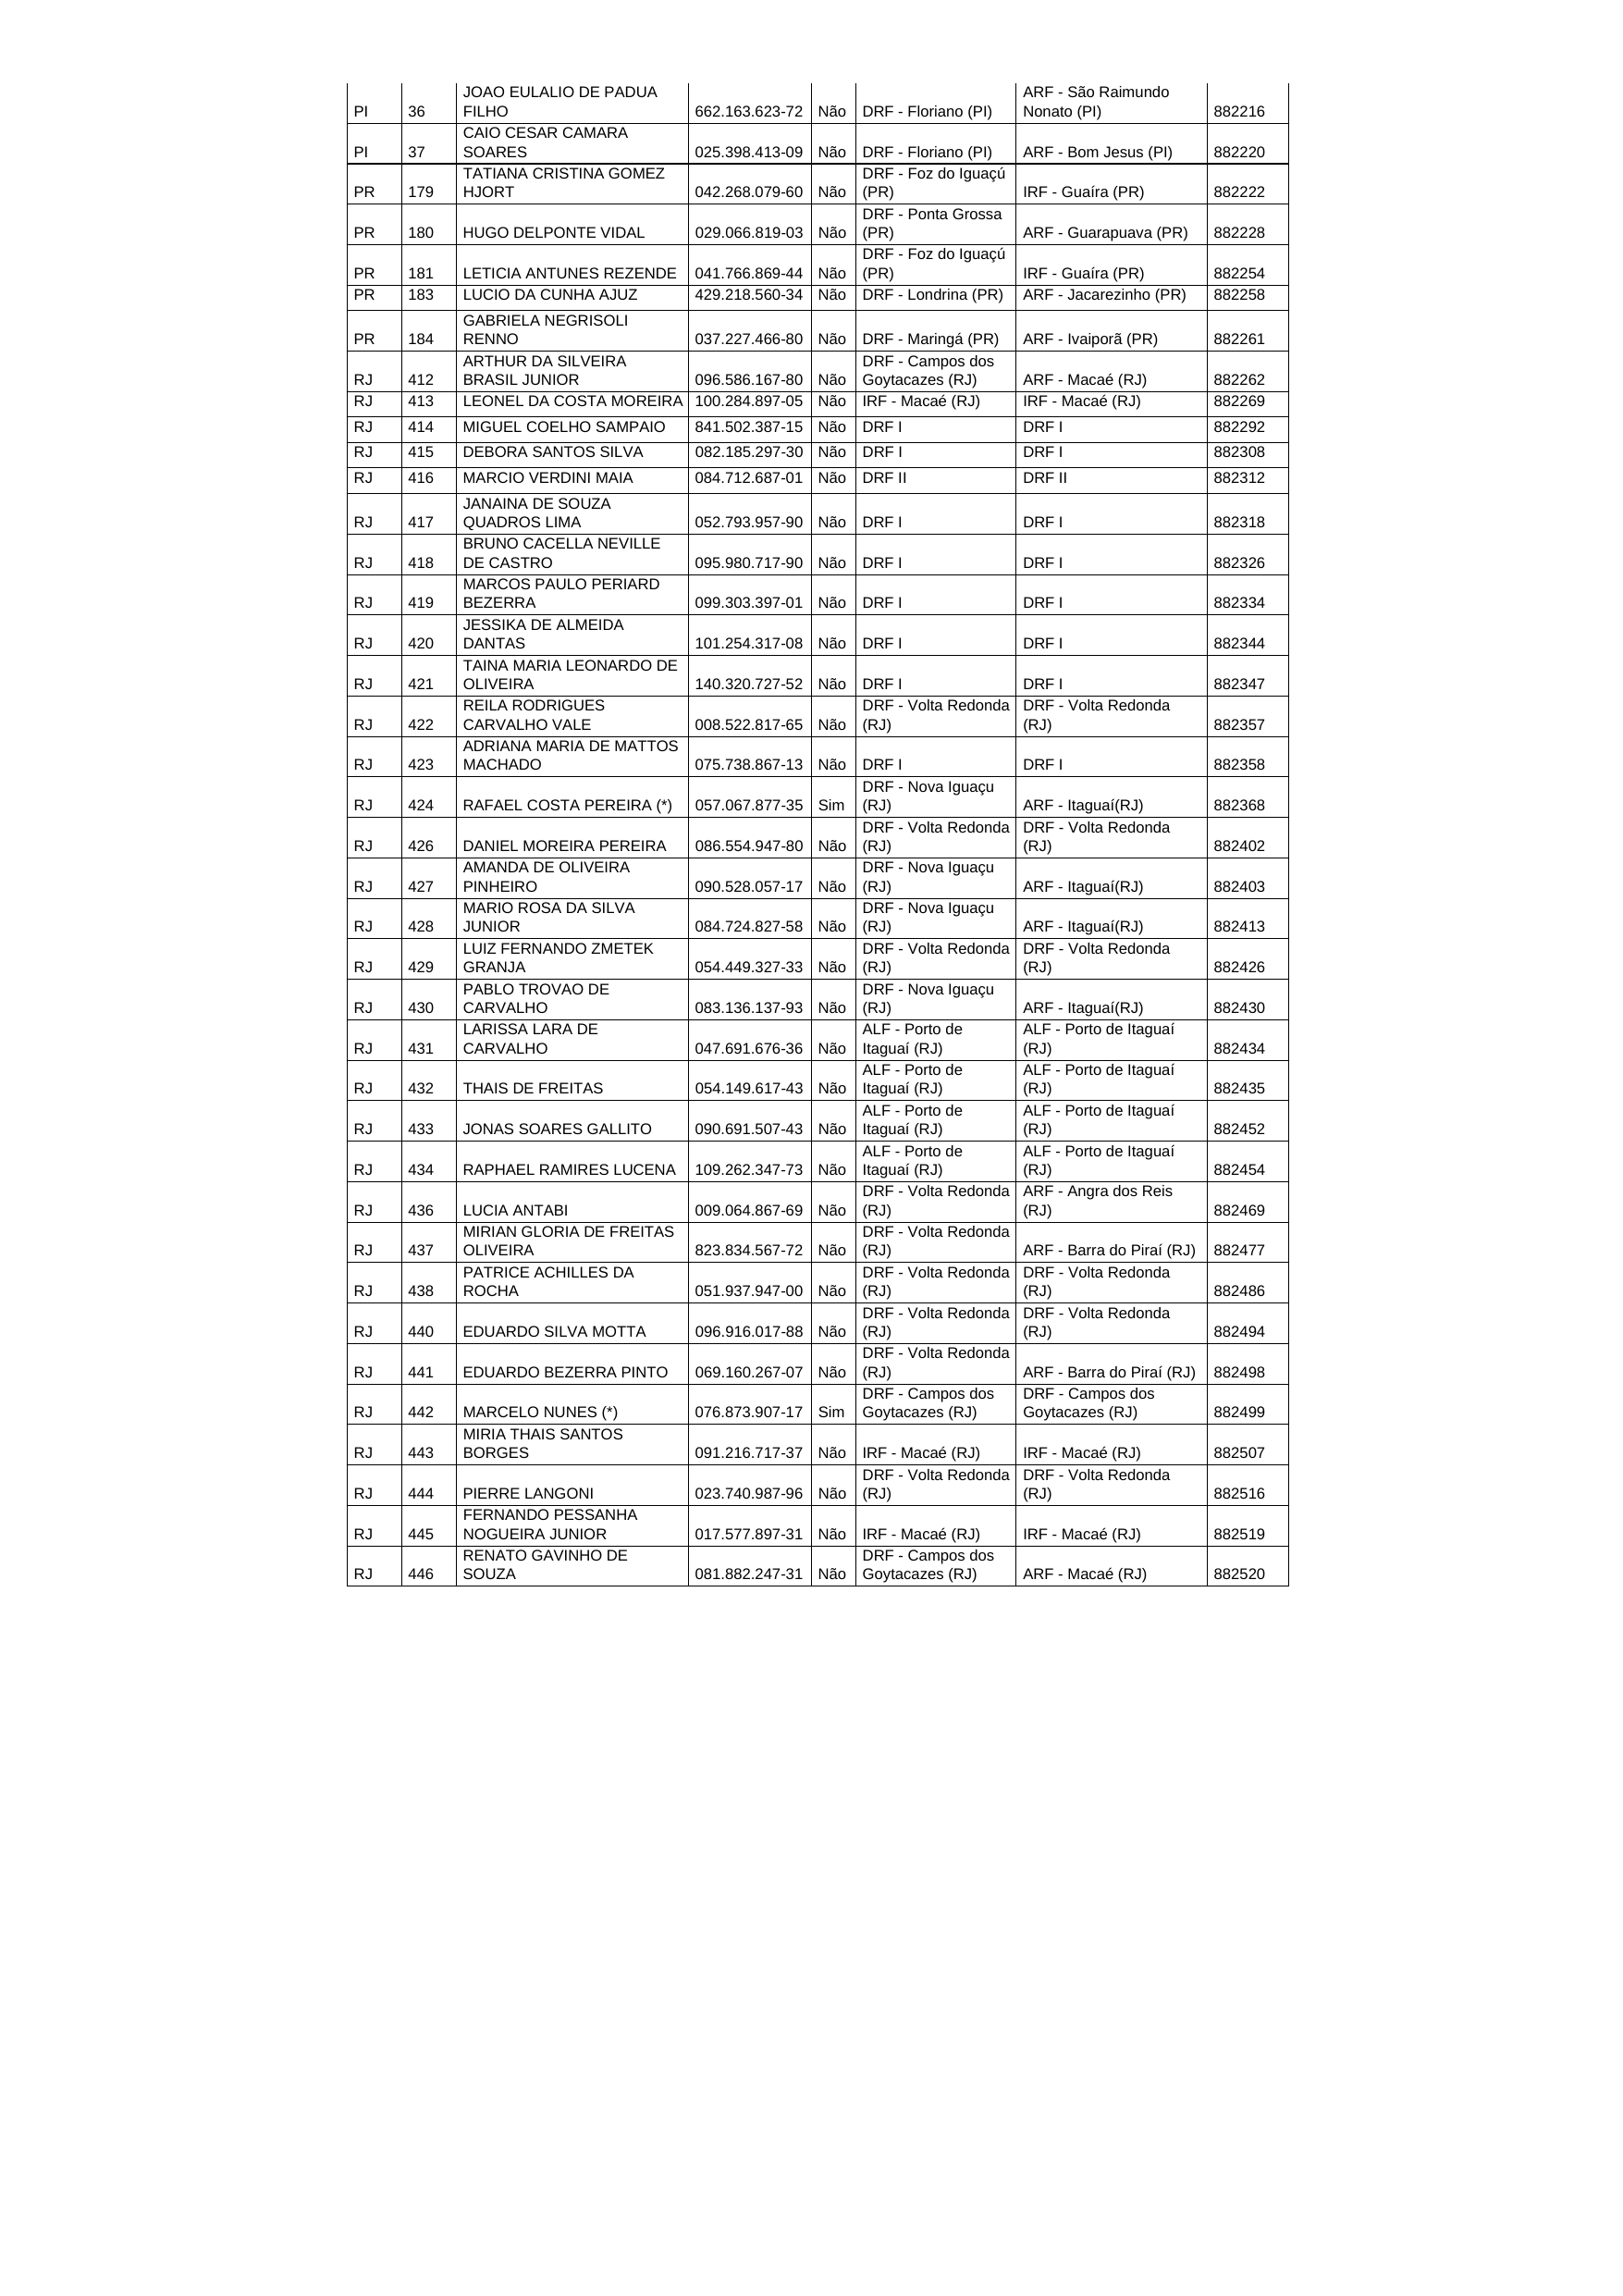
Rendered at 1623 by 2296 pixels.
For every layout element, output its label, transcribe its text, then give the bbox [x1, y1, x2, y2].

table_cell 181 [402, 245, 456, 285]
table_cell 882403 [1208, 858, 1288, 898]
table_cell 441 [402, 1344, 456, 1384]
table_cell 082.185.297-30 [689, 443, 811, 467]
table_cell 417 [402, 494, 456, 534]
table_cell 882269 [1208, 392, 1288, 416]
table_cell DRF - Volta Redonda (RJ) [1016, 1465, 1207, 1505]
table_cell 100.284.897-05 [689, 392, 811, 416]
table_cell 440 [402, 1303, 456, 1343]
table_cell IRF - Macaé (RJ) [1016, 392, 1207, 416]
table_cell DEBORA SANTOS SILVA [457, 443, 688, 467]
table_cell Não [812, 1506, 855, 1546]
table_cell RJ [348, 1344, 401, 1384]
table_cell 882368 [1208, 777, 1288, 817]
table_cell Não [812, 1020, 855, 1060]
table_cell DRF - Volta Redonda (RJ) [856, 1223, 1015, 1262]
table_cell 882318 [1208, 494, 1288, 534]
table_cell Não [812, 1182, 855, 1222]
table_cell 076.873.907-17 [689, 1385, 811, 1424]
table_cell 042.268.079-60 [689, 165, 811, 204]
table_cell DRF - Volta Redonda (RJ) [856, 1263, 1015, 1302]
table_cell 083.136.137-93 [689, 980, 811, 1019]
table_cell 422 [402, 697, 456, 736]
table_cell 184 [402, 311, 456, 351]
table_cell ALF - Porto de Itaguaí (RJ) [1016, 1061, 1207, 1100]
table_cell 084.724.827-58 [689, 899, 811, 938]
table_cell TATIANA CRISTINA GOMEZ HJORT [457, 165, 688, 204]
table_cell RJ [348, 494, 401, 534]
table_cell EDUARDO SILVA MOTTA [457, 1303, 688, 1343]
table_cell 047.691.676-36 [689, 1020, 811, 1060]
table_cell 413 [402, 392, 456, 416]
table_cell IRF - Macaé (RJ) [856, 1506, 1015, 1546]
table_cell 882519 [1208, 1506, 1288, 1546]
table_cell TAINA MARIA LEONARDO DE OLIVEIRA [457, 656, 688, 696]
table_cell ARF - Macaé (RJ) [1016, 352, 1207, 391]
table_cell Não [812, 1061, 855, 1100]
table_cell 882326 [1208, 535, 1288, 574]
table_cell ALF - Porto de Itaguaí (RJ) [856, 1061, 1015, 1100]
table_cell 057.067.877-35 [689, 777, 811, 817]
table_cell RJ [348, 575, 401, 614]
table_cell 008.522.817-65 [689, 697, 811, 736]
table_cell DRF - Nova Iguaçu (RJ) [856, 858, 1015, 898]
table_cell Não [812, 980, 855, 1019]
table_cell RJ [348, 697, 401, 736]
table_cell 069.160.267-07 [689, 1344, 811, 1384]
table_header PI [348, 83, 401, 123]
table_cell PR [348, 311, 401, 351]
table_cell Não [812, 939, 855, 979]
table_cell 882222 [1208, 165, 1288, 204]
table_cell DRF II [856, 468, 1015, 493]
table_cell ARF - Guarapuava (PR) [1016, 204, 1207, 244]
table_cell 086.554.947-80 [689, 818, 811, 858]
table_cell 882413 [1208, 899, 1288, 938]
table_cell 882516 [1208, 1465, 1288, 1505]
table_cell ARF - Bom Jesus (PI) [1016, 124, 1207, 163]
table_header ARF - São Raimundo Nonato (PI) [1016, 83, 1207, 123]
table_cell ARF - Barra do Piraí (RJ) [1016, 1344, 1207, 1384]
table_cell 029.066.819-03 [689, 204, 811, 244]
table_cell DRF I [856, 575, 1015, 614]
table_cell MARIO ROSA DA SILVA JUNIOR [457, 899, 688, 938]
table_cell 041.766.869-44 [689, 245, 811, 285]
table_cell RJ [348, 980, 401, 1019]
table_cell IRF - Guaíra (PR) [1016, 165, 1207, 204]
table_cell Não [812, 1547, 855, 1586]
table_cell 429 [402, 939, 456, 979]
table_cell RAFAEL COSTA PEREIRA (*) [457, 777, 688, 817]
table_cell Não [812, 245, 855, 285]
table_cell 444 [402, 1465, 456, 1505]
table_cell DRF - Ponta Grossa (PR) [856, 204, 1015, 244]
table_cell DRF - Volta Redonda (RJ) [1016, 939, 1207, 979]
table_cell 432 [402, 1061, 456, 1100]
table_cell DRF I [1016, 535, 1207, 574]
table_cell PR [348, 165, 401, 204]
table_cell Não [812, 1223, 855, 1262]
table_cell 882347 [1208, 656, 1288, 696]
table_cell EDUARDO BEZERRA PINTO [457, 1344, 688, 1384]
table_cell 418 [402, 535, 456, 574]
table_cell 023.740.987-96 [689, 1465, 811, 1505]
table_cell Não [812, 1303, 855, 1343]
table_cell LUIZ FERNANDO ZMETEK GRANJA [457, 939, 688, 979]
table_cell 882469 [1208, 1182, 1288, 1222]
table_cell Não [812, 535, 855, 574]
table_cell RJ [348, 417, 401, 442]
table_cell 081.882.247-31 [689, 1547, 811, 1586]
table_cell DRF I [1016, 615, 1207, 655]
table_cell ARF - Itaguaí(RJ) [1016, 858, 1207, 898]
table_cell 882258 [1208, 286, 1288, 310]
table_cell DRF - Volta Redonda (RJ) [1016, 697, 1207, 736]
table_cell DRF - Volta Redonda (RJ) [856, 1303, 1015, 1343]
table_cell DRF I [1016, 656, 1207, 696]
table_cell DRF - Nova Iguaçu (RJ) [856, 777, 1015, 817]
table_cell 882312 [1208, 468, 1288, 493]
table_cell Não [812, 858, 855, 898]
table_cell 882220 [1208, 124, 1288, 163]
table_cell 054.449.327-33 [689, 939, 811, 979]
table_cell 841.502.387-15 [689, 417, 811, 442]
table_cell 179 [402, 165, 456, 204]
table_cell 882452 [1208, 1101, 1288, 1141]
table_cell FERNANDO PESSANHA NOGUEIRA JUNIOR [457, 1506, 688, 1546]
table_cell 009.064.867-69 [689, 1182, 811, 1222]
table_header 36 [402, 83, 456, 123]
table_cell RJ [348, 939, 401, 979]
table_cell DRF - Maringá (PR) [856, 311, 1015, 351]
table_cell PR [348, 204, 401, 244]
table_cell RJ [348, 899, 401, 938]
table_cell Não [812, 697, 855, 736]
table_cell RJ [348, 818, 401, 858]
table_cell LUCIO DA CUNHA AJUZ [457, 286, 688, 310]
table_cell 429.218.560-34 [689, 286, 811, 310]
table_cell ARF - Itaguaí(RJ) [1016, 899, 1207, 938]
table_cell RJ [348, 468, 401, 493]
table_cell MIGUEL COELHO SAMPAIO [457, 417, 688, 442]
table_cell RJ [348, 1101, 401, 1141]
table_cell 446 [402, 1547, 456, 1586]
table_cell 090.691.507-43 [689, 1101, 811, 1141]
table_cell Não [812, 311, 855, 351]
table_cell IRF - Macaé (RJ) [856, 392, 1015, 416]
table_cell RJ [348, 1465, 401, 1505]
table_cell RJ [348, 1506, 401, 1546]
table_cell 437 [402, 1223, 456, 1262]
table_cell MIRIA THAIS SANTOS BORGES [457, 1425, 688, 1464]
table_cell MARCIO VERDINI MAIA [457, 468, 688, 493]
table_cell THAIS DE FREITAS [457, 1061, 688, 1100]
table_cell RJ [348, 656, 401, 696]
table_cell ARF - Itaguaí(RJ) [1016, 980, 1207, 1019]
table_cell DRF - Nova Iguaçu (RJ) [856, 899, 1015, 938]
table_header JOAO EULALIO DE PADUA FILHO [457, 83, 688, 123]
table_cell RJ [348, 1263, 401, 1302]
table_cell ALF - Porto de Itaguaí (RJ) [1016, 1101, 1207, 1141]
table_cell 434 [402, 1142, 456, 1181]
table_cell 421 [402, 656, 456, 696]
table_cell 427 [402, 858, 456, 898]
table_cell DRF II [1016, 468, 1207, 493]
table_cell 882430 [1208, 980, 1288, 1019]
table_cell ARF - Barra do Piraí (RJ) [1016, 1223, 1207, 1262]
table_cell RJ [348, 1223, 401, 1262]
table_cell LETICIA ANTUNES REZENDE [457, 245, 688, 285]
table_cell 091.216.717-37 [689, 1425, 811, 1464]
table_cell 445 [402, 1506, 456, 1546]
table_cell JANAINA DE SOUZA QUADROS LIMA [457, 494, 688, 534]
table_cell CAIO CESAR CAMARA SOARES [457, 124, 688, 163]
table_cell 882486 [1208, 1263, 1288, 1302]
table_cell ALF - Porto de Itaguaí (RJ) [1016, 1142, 1207, 1181]
table_cell Sim [812, 1385, 855, 1424]
table_cell Não [812, 1142, 855, 1181]
table_cell REILA RODRIGUES CARVALHO VALE [457, 697, 688, 736]
table_cell ALF - Porto de Itaguaí (RJ) [856, 1142, 1015, 1181]
table_cell DRF - Volta Redonda (RJ) [856, 1465, 1015, 1505]
table_cell 37 [402, 124, 456, 163]
table_cell DRF I [856, 656, 1015, 696]
table_cell 095.980.717-90 [689, 535, 811, 574]
table_cell DRF I [856, 737, 1015, 776]
table_cell DRF - Campos dos Goytacazes (RJ) [856, 352, 1015, 391]
table_cell 090.528.057-17 [689, 858, 811, 898]
table_cell 882454 [1208, 1142, 1288, 1181]
table_header 662.163.623-72 [689, 83, 811, 123]
table_cell IRF - Guaíra (PR) [1016, 245, 1207, 285]
table_cell 416 [402, 468, 456, 493]
table_cell 414 [402, 417, 456, 442]
table_cell IRF - Macaé (RJ) [856, 1425, 1015, 1464]
table_cell DRF I [1016, 443, 1207, 467]
table_cell DRF I [1016, 737, 1207, 776]
table_cell DRF - Campos dos Goytacazes (RJ) [856, 1385, 1015, 1424]
table_cell GABRIELA NEGRISOLI RENNO [457, 311, 688, 351]
table_cell RJ [348, 1385, 401, 1424]
table_cell 882308 [1208, 443, 1288, 467]
table_cell Não [812, 443, 855, 467]
table_cell PABLO TROVAO DE CARVALHO [457, 980, 688, 1019]
table_cell 084.712.687-01 [689, 468, 811, 493]
table_cell 140.320.727-52 [689, 656, 811, 696]
table_cell DRF I [856, 535, 1015, 574]
table_cell 433 [402, 1101, 456, 1141]
table_cell RJ [348, 1061, 401, 1100]
table_cell Não [812, 124, 855, 163]
table_cell JESSIKA DE ALMEIDA DANTAS [457, 615, 688, 655]
table_cell PI [348, 124, 401, 163]
table_cell ARF - Itaguaí(RJ) [1016, 777, 1207, 817]
table_cell DRF - Volta Redonda (RJ) [1016, 818, 1207, 858]
table_cell 183 [402, 286, 456, 310]
table_cell Não [812, 417, 855, 442]
table_cell 882292 [1208, 417, 1288, 442]
table_header Não [812, 83, 855, 123]
table_cell 882344 [1208, 615, 1288, 655]
table_cell RJ [348, 1303, 401, 1343]
table_cell DRF - Foz do Iguaçú (PR) [856, 245, 1015, 285]
table_cell Não [812, 165, 855, 204]
table_cell ALF - Porto de Itaguaí (RJ) [856, 1020, 1015, 1060]
table_cell Não [812, 1465, 855, 1505]
table_cell RJ [348, 392, 401, 416]
table_header 882216 [1208, 83, 1288, 123]
table_cell Não [812, 737, 855, 776]
table_cell 428 [402, 899, 456, 938]
table_cell 882254 [1208, 245, 1288, 285]
table_cell MARCELO NUNES (*) [457, 1385, 688, 1424]
table_cell 419 [402, 575, 456, 614]
table_cell RJ [348, 1547, 401, 1586]
table_cell Não [812, 352, 855, 391]
table_cell ALF - Porto de Itaguaí (RJ) [1016, 1020, 1207, 1060]
table_cell 415 [402, 443, 456, 467]
table_cell RJ [348, 777, 401, 817]
table_cell DRF I [1016, 575, 1207, 614]
table_cell DRF - Campos dos Goytacazes (RJ) [1016, 1385, 1207, 1424]
table_cell ADRIANA MARIA DE MATTOS MACHADO [457, 737, 688, 776]
table_cell Não [812, 575, 855, 614]
table_cell 882261 [1208, 311, 1288, 351]
table_cell ARF - Ivaiporã (PR) [1016, 311, 1207, 351]
table_cell 420 [402, 615, 456, 655]
table_cell Não [812, 899, 855, 938]
table_cell JONAS SOARES GALLITO [457, 1101, 688, 1141]
table_cell 017.577.897-31 [689, 1506, 811, 1546]
table_cell 882402 [1208, 818, 1288, 858]
table_cell RAPHAEL RAMIRES LUCENA [457, 1142, 688, 1181]
table_cell 096.916.017-88 [689, 1303, 811, 1343]
table_cell DRF - Volta Redonda (RJ) [1016, 1263, 1207, 1302]
table_cell RJ [348, 352, 401, 391]
table_cell ALF - Porto de Itaguaí (RJ) [856, 1101, 1015, 1141]
table_cell Não [812, 615, 855, 655]
table_cell RJ [348, 1182, 401, 1222]
table_cell DRF - Nova Iguaçu (RJ) [856, 980, 1015, 1019]
table_cell RJ [348, 1142, 401, 1181]
table_cell DRF I [856, 494, 1015, 534]
table_cell 180 [402, 204, 456, 244]
table_cell RJ [348, 1020, 401, 1060]
table_cell 443 [402, 1425, 456, 1464]
table_cell RJ [348, 1425, 401, 1464]
table_cell 882435 [1208, 1061, 1288, 1100]
table_cell 882426 [1208, 939, 1288, 979]
table_cell 054.149.617-43 [689, 1061, 811, 1100]
table_cell 109.262.347-73 [689, 1142, 811, 1181]
table_cell 436 [402, 1182, 456, 1222]
table_cell 882477 [1208, 1223, 1288, 1262]
table_cell PR [348, 286, 401, 310]
table_cell MIRIAN GLORIA DE FREITAS OLIVEIRA [457, 1223, 688, 1262]
table_cell Não [812, 656, 855, 696]
table_cell 823.834.567-72 [689, 1223, 811, 1262]
table_cell 882520 [1208, 1547, 1288, 1586]
table_cell ARTHUR DA SILVEIRA BRASIL JUNIOR [457, 352, 688, 391]
table_cell Não [812, 1263, 855, 1302]
table_cell 882494 [1208, 1303, 1288, 1343]
table_cell DRF - Volta Redonda (RJ) [1016, 1303, 1207, 1343]
table_cell ARF - Jacarezinho (PR) [1016, 286, 1207, 310]
table_cell IRF - Macaé (RJ) [1016, 1506, 1207, 1546]
table_cell 882499 [1208, 1385, 1288, 1424]
table_cell Não [812, 1101, 855, 1141]
table_cell 438 [402, 1263, 456, 1302]
table_cell ARF - Macaé (RJ) [1016, 1547, 1207, 1586]
table_cell DRF - Londrina (PR) [856, 286, 1015, 310]
table_cell RJ [348, 858, 401, 898]
table_cell 430 [402, 980, 456, 1019]
table_cell PR [348, 245, 401, 285]
table_cell DRF - Floriano (PI) [856, 124, 1015, 163]
table_cell DRF I [856, 615, 1015, 655]
table_cell LUCIA ANTABI [457, 1182, 688, 1222]
table_cell Não [812, 1425, 855, 1464]
table_cell DANIEL MOREIRA PEREIRA [457, 818, 688, 858]
table_cell 426 [402, 818, 456, 858]
table_cell DRF I [1016, 494, 1207, 534]
table_cell DRF I [856, 417, 1015, 442]
table_cell 099.303.397-01 [689, 575, 811, 614]
table_cell DRF I [856, 443, 1015, 467]
table_cell Não [812, 1344, 855, 1384]
table_cell 882334 [1208, 575, 1288, 614]
table_cell DRF - Volta Redonda (RJ) [856, 1344, 1015, 1384]
table_cell 882507 [1208, 1425, 1288, 1464]
table_cell 424 [402, 777, 456, 817]
table_cell Não [812, 286, 855, 310]
table_cell BRUNO CACELLA NEVILLE DE CASTRO [457, 535, 688, 574]
table_cell ARF - Angra dos Reis (RJ) [1016, 1182, 1207, 1222]
table_header DRF - Floriano (PI) [856, 83, 1015, 123]
table_cell RJ [348, 737, 401, 776]
table_cell DRF - Volta Redonda (RJ) [856, 818, 1015, 858]
table_cell 096.586.167-80 [689, 352, 811, 391]
table_cell Não [812, 468, 855, 493]
table_cell 101.254.317-08 [689, 615, 811, 655]
table_cell 882357 [1208, 697, 1288, 736]
table_cell Não [812, 494, 855, 534]
table_cell RJ [348, 615, 401, 655]
table_cell RJ [348, 443, 401, 467]
table_cell 051.937.947-00 [689, 1263, 811, 1302]
table_cell DRF - Volta Redonda (RJ) [856, 697, 1015, 736]
table_cell MARCOS PAULO PERIARD BEZERRA [457, 575, 688, 614]
table_cell 882228 [1208, 204, 1288, 244]
table_cell RJ [348, 535, 401, 574]
table_cell IRF - Macaé (RJ) [1016, 1425, 1207, 1464]
table_cell 025.398.413-09 [689, 124, 811, 163]
table_cell RENATO GAVINHO DE SOUZA [457, 1547, 688, 1586]
table_cell 412 [402, 352, 456, 391]
table_cell 052.793.957-90 [689, 494, 811, 534]
table_cell 882434 [1208, 1020, 1288, 1060]
table_cell DRF - Volta Redonda (RJ) [856, 939, 1015, 979]
table_cell 431 [402, 1020, 456, 1060]
table_cell 075.738.867-13 [689, 737, 811, 776]
table_cell DRF - Campos dos Goytacazes (RJ) [856, 1547, 1015, 1586]
table_cell Sim [812, 777, 855, 817]
table_cell Não [812, 818, 855, 858]
table_cell 882358 [1208, 737, 1288, 776]
table_cell DRF - Foz do Iguaçú (PR) [856, 165, 1015, 204]
table_cell 882262 [1208, 352, 1288, 391]
table_cell Não [812, 392, 855, 416]
table_cell PATRICE ACHILLES DA ROCHA [457, 1263, 688, 1302]
table_cell HUGO DELPONTE VIDAL [457, 204, 688, 244]
table_cell Não [812, 204, 855, 244]
table_cell AMANDA DE OLIVEIRA PINHEIRO [457, 858, 688, 898]
table_cell 442 [402, 1385, 456, 1424]
table_cell PIERRE LANGONI [457, 1465, 688, 1505]
table_cell 882498 [1208, 1344, 1288, 1384]
table_cell DRF - Volta Redonda (RJ) [856, 1182, 1015, 1222]
table_cell DRF I [1016, 417, 1207, 442]
table_cell LEONEL DA COSTA MOREIRA [457, 392, 688, 416]
table_cell LARISSA LARA DE CARVALHO [457, 1020, 688, 1060]
table_cell 037.227.466-80 [689, 311, 811, 351]
table_cell 423 [402, 737, 456, 776]
